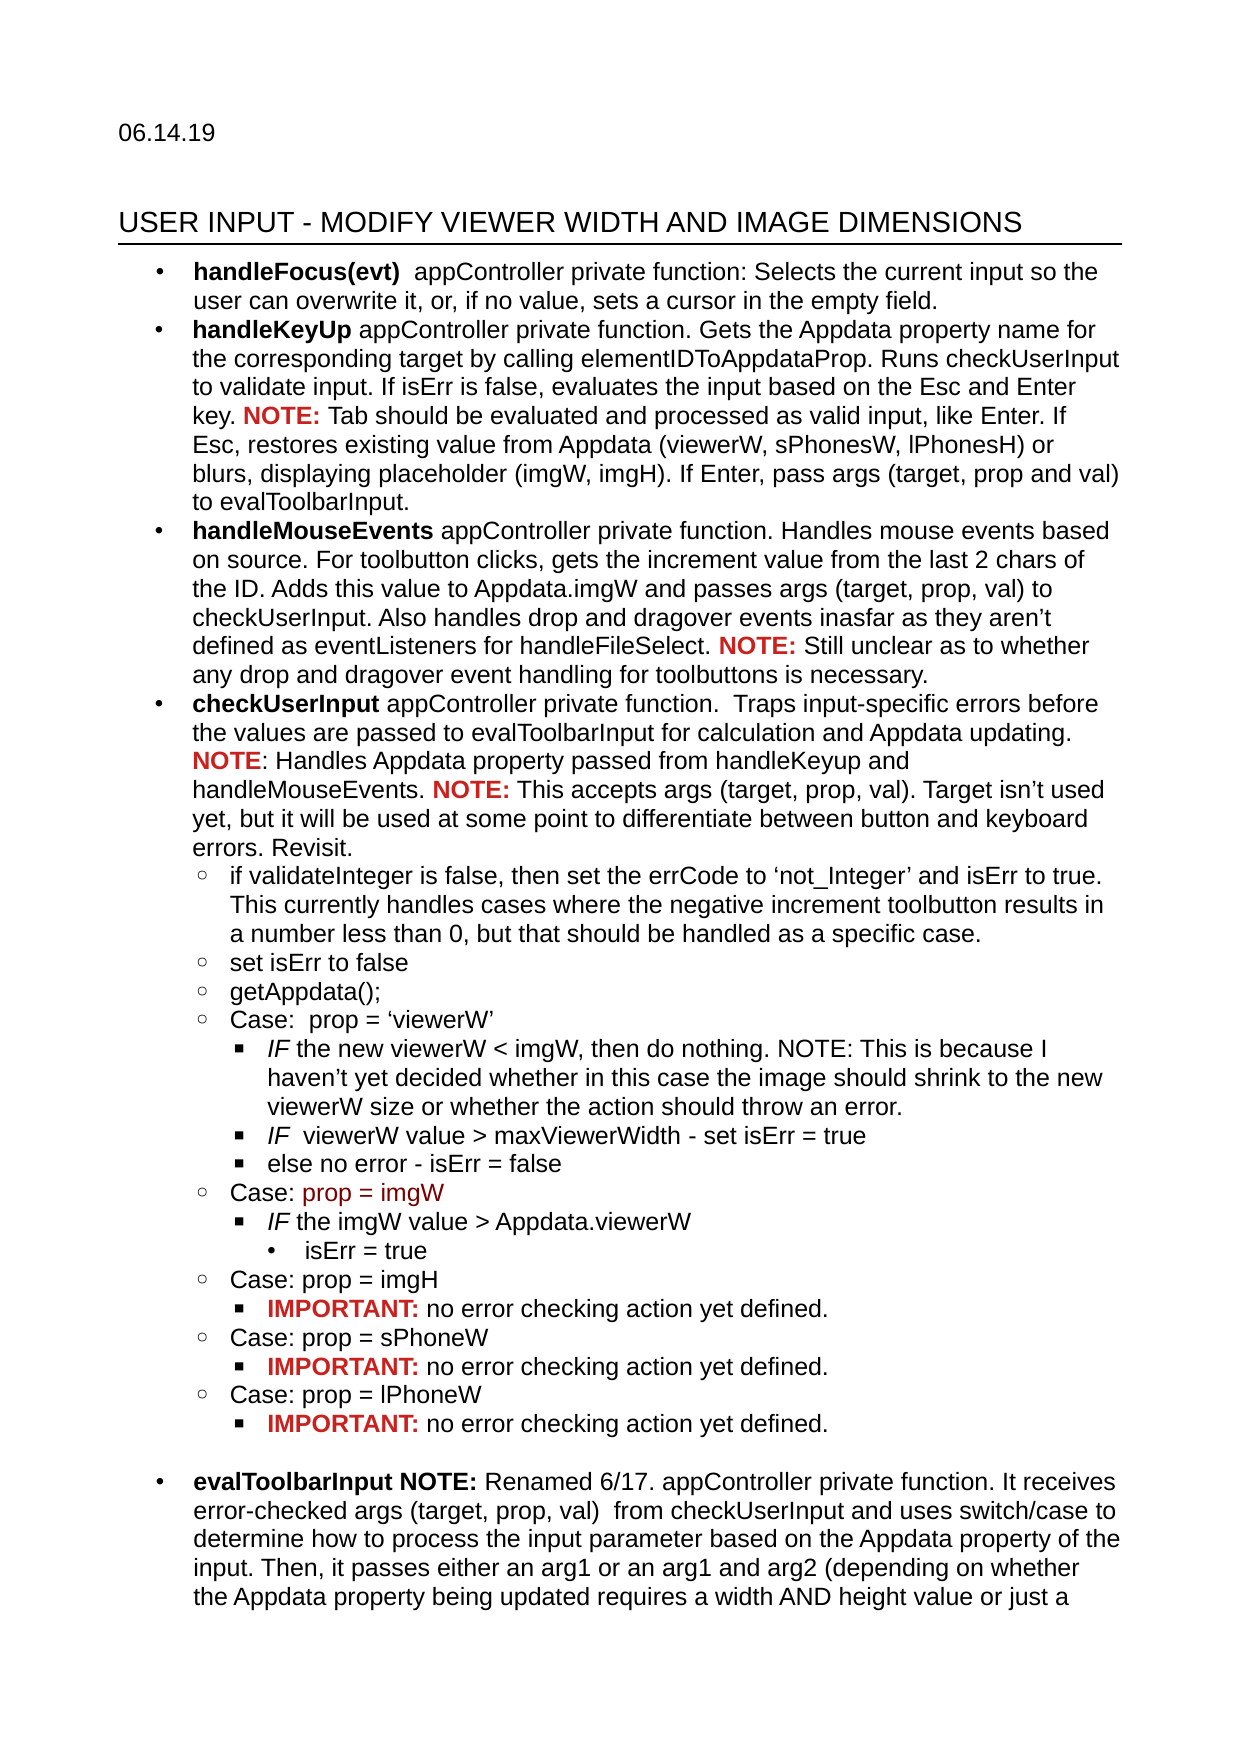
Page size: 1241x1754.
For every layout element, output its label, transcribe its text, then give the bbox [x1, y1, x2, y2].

list handleFocus(evt) appController private function: Selects the current input so the user can overwrite it, or, if no value, sets a cursor in the empty field. [156, 257, 1122, 315]
list IF the new viewerW < imgW, then do nothing. NOTE: This is because I haven’t yet decided whether in this case the image should shrink to the new viewerW size or whether the action should throw an error. [229, 1034, 1122, 1121]
list set isErr to false [192, 948, 1122, 977]
list IMPORTANT: no error checking action yet defined. [229, 1351, 1122, 1380]
list Case: prop = lPhoneW [192, 1380, 1122, 1409]
list handleMouseEvents appController private function. Handles mouse events based on source. For toolbutton clicks, gets the increment value from the last 2 chars of the ID. Adds this value to Appdata.imgW and passes args (target, prop, val) to checkUserInput. Also handles drop and dragover events inasfar as they aren’t defined as eventListeners for handleFileSelect. NOTE: Still unclear as to whether any drop and dragover event handling for toolbuttons is necessary. [154, 516, 1122, 689]
list IMPORTANT: no error checking action yet defined. [229, 1294, 1122, 1323]
list handleKeyUp appController private function. Gets the Appdata property name for the corresponding target by calling elementIDToAppdataProp. Runs checkUserInput to validate input. If isErr is false, evaluates the input based on the Esc and Enter key. NOTE: Tab should be evaluated and processed as valid input, like Enter. If Esc, restores existing value from Appdata (viewerW, sPhonesW, lPhonesH) or blurs, displaying placeholder (imgW, imgH). If Enter, pass args (target, prop and val) to evalToolbarInput. [154, 315, 1122, 516]
list Case: prop = imgH [192, 1265, 1122, 1294]
list Case: prop = imgW [192, 1178, 1122, 1207]
list if validateInteger is false, then set the errCode to ‘not_Integer’ and isErr to true. This currently handles cases where the negative increment toolbutton results in a number less than 0, but that should be handled as a specific case. [192, 861, 1122, 948]
list evalToolbarInput NOTE: Renamed 6/17. appController private function. It receives error-checked args (target, prop, val) from checkUserInput and uses switch/case to determine how to process the input parameter based on the Appdata property of the input. Then, it passes either an arg1 or an arg1 and arg2 (depending on whether the Appdata property being updated requires a width AND height value or just a [156, 1467, 1122, 1611]
subtitle USER INPUT - MODIFY VIEWER WIDTH AND IMAGE DIMENSIONS [118, 205, 1122, 243]
list Case: prop = sPhoneW [192, 1323, 1122, 1351]
list else no error - isErr = false [229, 1149, 1122, 1178]
list IMPORTANT: no error checking action yet defined. [229, 1409, 1122, 1438]
list Case: prop = ‘viewerW’ [192, 1005, 1122, 1034]
list IF the imgW value > Appdata.viewerW [229, 1207, 1122, 1236]
list IF viewerW value > maxViewerWidth - set isErr = true [229, 1121, 1122, 1149]
list checkUserInput appController private function. Traps input-specific errors before the values are passed to evalToolbarInput for calculation and Appdata updating. NOTE: Handles Appdata property passed from handleKeyup and handleMouseEvents. NOTE: This accepts args (target, prop, val). Target isn’t used yet, but it will be used at some point to differentiate between button and keyboard errors. Revisit. [154, 689, 1122, 861]
list isErr = true [267, 1236, 1122, 1265]
list getAppdata(); [192, 977, 1122, 1005]
